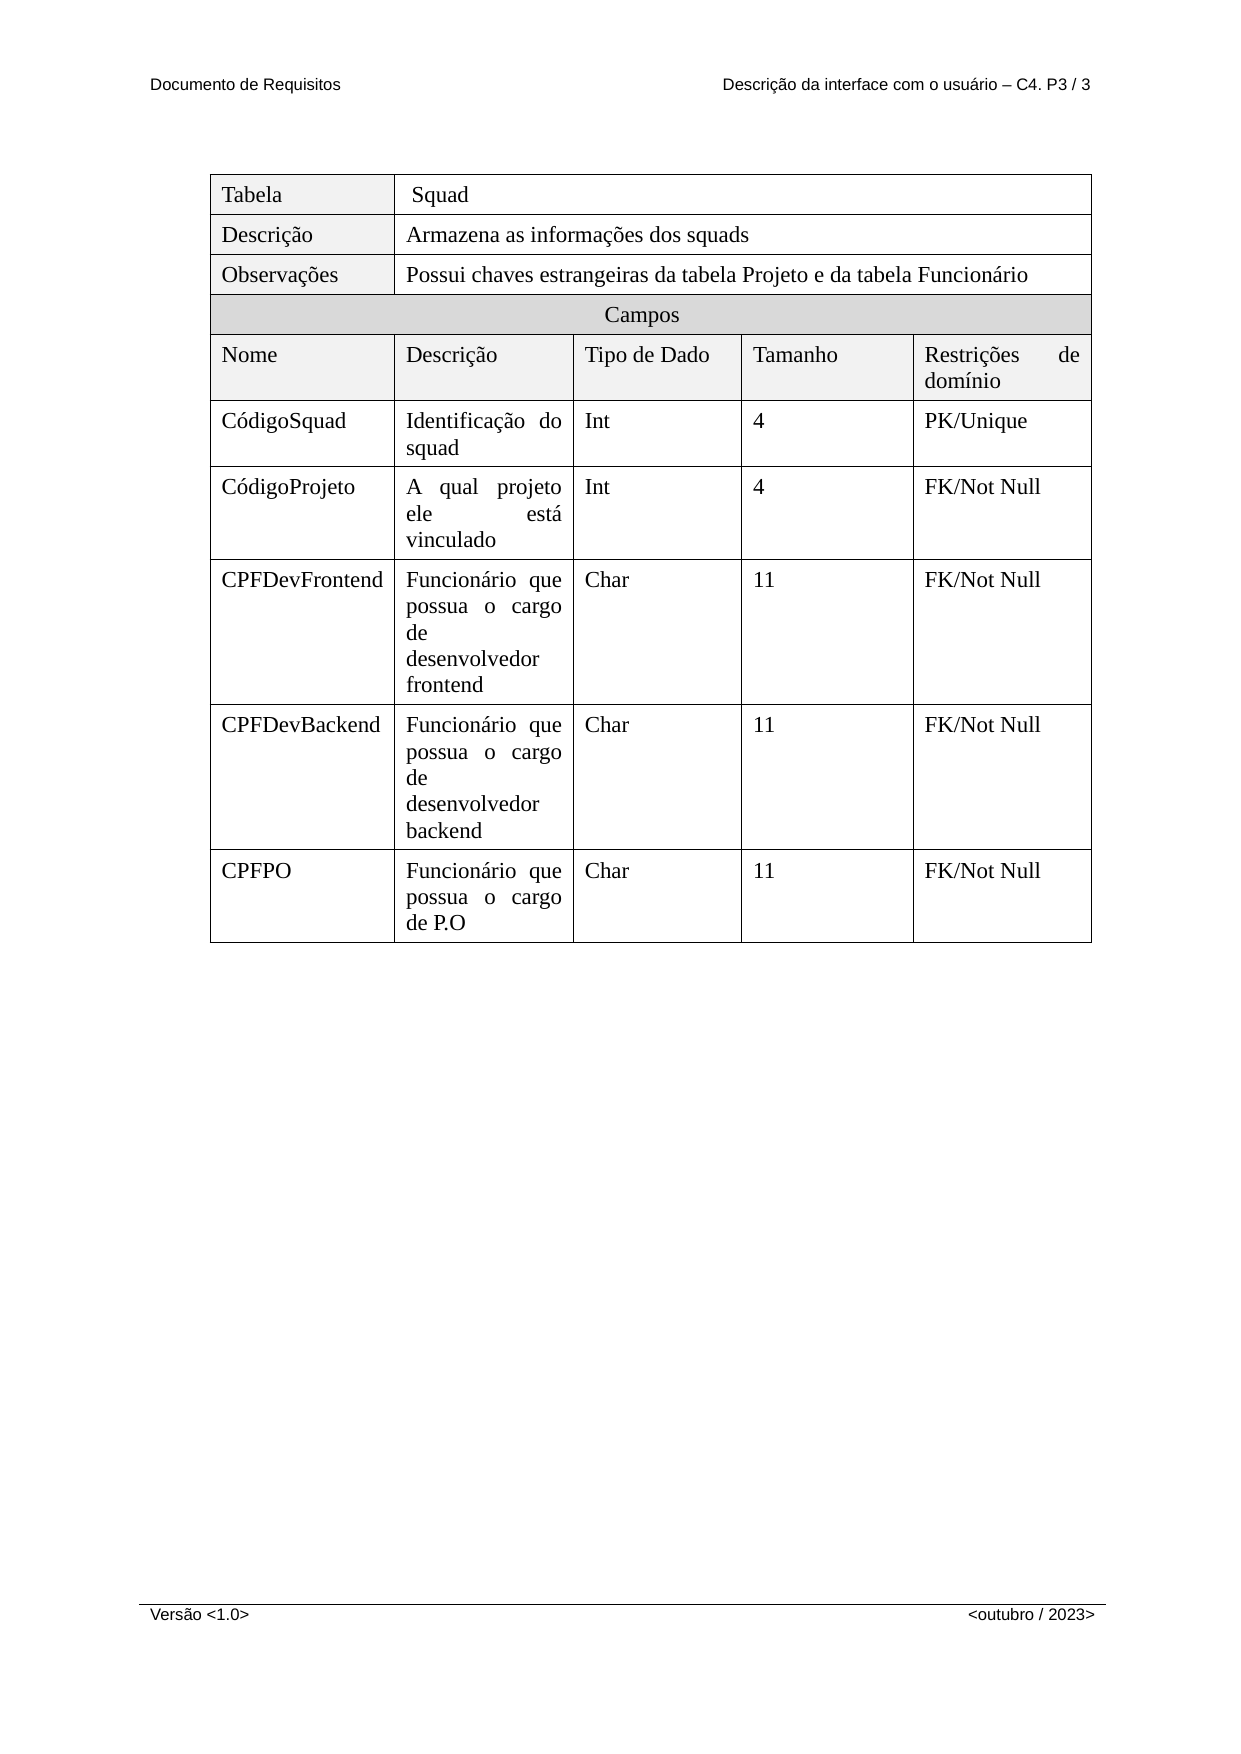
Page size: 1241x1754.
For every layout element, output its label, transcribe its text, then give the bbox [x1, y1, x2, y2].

table_cell Int [574, 467, 741, 559]
table_cell Restrições de domínio [914, 335, 1091, 400]
table_cell Tipo de Dado [574, 335, 741, 400]
table_cell 4 [742, 467, 913, 559]
table_cell Armazena as informações dos squads [395, 215, 1091, 254]
table_cell PK/Unique [914, 401, 1091, 466]
table_cell Nome [211, 335, 394, 400]
table_cell Char [574, 560, 741, 704]
table_cell 11 [742, 560, 913, 704]
table_cell Descrição [211, 215, 394, 254]
table_cell Campos [211, 295, 1091, 334]
table_cell CódigoSquad [211, 401, 394, 466]
table_cell CPFDevBackend [211, 705, 394, 849]
table_cell Char [574, 705, 741, 849]
table_cell 11 [742, 705, 913, 849]
table_cell Descrição [395, 335, 573, 400]
table_cell 4 [742, 401, 913, 466]
table_cell FK/Not Null [914, 467, 1091, 559]
table_cell Int [574, 401, 741, 466]
table_cell Funcionário que possua o cargo de desenvolvedor backend [395, 705, 573, 849]
table_header Squad [395, 175, 1091, 214]
table_cell FK/Not Null [914, 850, 1091, 942]
table_cell CPFPO [211, 850, 394, 942]
table_cell 11 [742, 850, 913, 942]
table_cell Identificação do squad [395, 401, 573, 466]
table_cell Tamanho [742, 335, 913, 400]
table_cell A qual projeto ele está vinculado [395, 467, 573, 559]
table_cell Funcionário que possua o cargo de desenvolvedor frontend [395, 560, 573, 704]
table_cell CPFDevFrontend [211, 560, 394, 704]
table_cell Possui chaves estrangeiras da tabela Projeto e da tabela Funcionário [395, 255, 1091, 294]
table_cell Observações [211, 255, 394, 294]
table_cell Char [574, 850, 741, 942]
table_cell FK/Not Null [914, 560, 1091, 704]
table_header Tabela [211, 175, 394, 214]
table_cell Funcionário que possua o cargo de P.O [395, 850, 573, 942]
table_cell CódigoProjeto [211, 467, 394, 559]
table_cell FK/Not Null [914, 705, 1091, 849]
